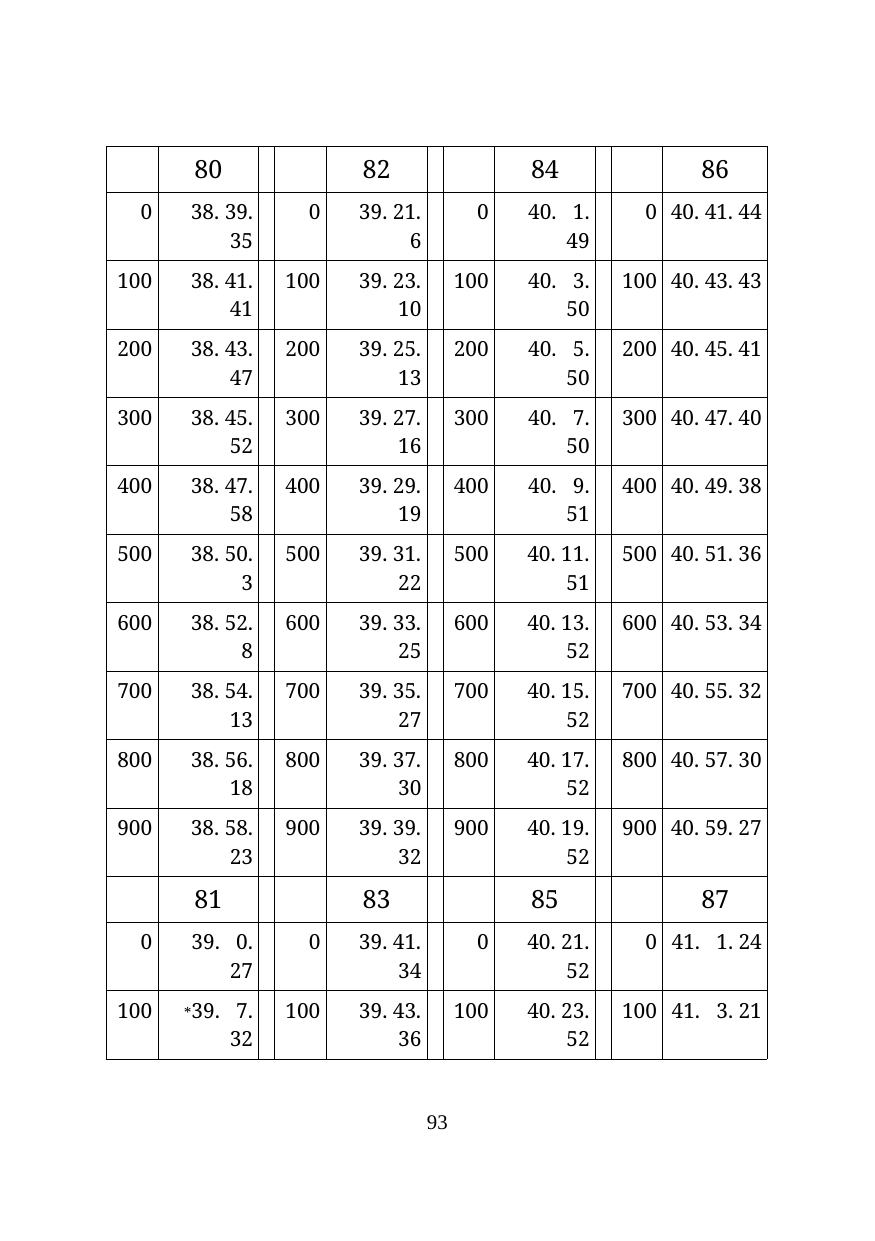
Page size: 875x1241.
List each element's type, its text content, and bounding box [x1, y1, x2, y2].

table_cell 600 [612, 603, 662, 671]
table_cell [428, 535, 443, 602]
table_cell 0 [444, 923, 494, 990]
table_cell 38. 56. 18 [159, 740, 258, 807]
table_header 83 [327, 877, 427, 922]
table_cell 40. 19. 52 [495, 809, 595, 876]
table_cell [596, 330, 611, 397]
table_cell [596, 261, 611, 328]
table_header 82 [327, 147, 427, 192]
table_cell 900 [612, 809, 662, 876]
table_cell [596, 466, 611, 534]
table_header 81 [159, 877, 258, 922]
table_cell 0 [275, 923, 326, 990]
table_cell 0 [612, 193, 662, 260]
table_cell [428, 193, 443, 260]
table_cell 900 [107, 809, 158, 876]
table_cell 40. 1. 49 [495, 193, 595, 260]
table_cell 400 [612, 466, 662, 534]
table_cell 41. 1. 24 [663, 923, 767, 990]
table_cell 0 [612, 923, 662, 990]
table_cell 39. 21. 6 [327, 193, 427, 260]
table_header [275, 877, 326, 922]
table_cell 39. 33. 25 [327, 603, 427, 671]
table_cell 100 [275, 261, 326, 328]
table_cell 800 [107, 740, 158, 807]
table_cell 39. 43. 36 [327, 991, 427, 1058]
table_cell 40. 43. 43 [663, 261, 767, 328]
table_header [259, 877, 274, 922]
table_cell [428, 330, 443, 397]
table_cell 39. 37. 30 [327, 740, 427, 807]
table_cell 40. 7. 50 [495, 398, 595, 465]
table_cell 0 [107, 193, 158, 260]
table_cell 100 [275, 991, 326, 1058]
table_cell [596, 991, 611, 1058]
table_cell 200 [444, 330, 494, 397]
table_cell 40. 57. 30 [663, 740, 767, 807]
table_header [259, 147, 274, 192]
table_cell 700 [444, 672, 494, 739]
table_cell 40. 3. 50 [495, 261, 595, 328]
table_cell [259, 991, 274, 1058]
table_header 86 [663, 147, 767, 192]
table_cell 300 [444, 398, 494, 465]
table_cell 600 [444, 603, 494, 671]
table_cell 40. 21. 52 [495, 923, 595, 990]
table_cell 400 [275, 466, 326, 534]
table_cell 500 [107, 535, 158, 602]
table_cell *39. 7. 32 [159, 991, 258, 1058]
table_cell 38. 41. 41 [159, 261, 258, 328]
table_cell 38. 47. 58 [159, 466, 258, 534]
table_cell 39. 25. 13 [327, 330, 427, 397]
table_cell 800 [275, 740, 326, 807]
table_cell 40. 51. 36 [663, 535, 767, 602]
table_cell 0 [107, 923, 158, 990]
table_cell 600 [107, 603, 158, 671]
table_cell [259, 809, 274, 876]
table_cell 500 [444, 535, 494, 602]
table_header [275, 147, 326, 192]
table_cell 38. 43. 47 [159, 330, 258, 397]
table_cell 200 [612, 330, 662, 397]
table_cell 40. 45. 41 [663, 330, 767, 397]
table_cell [259, 398, 274, 465]
table_cell 200 [107, 330, 158, 397]
table_cell 38. 52. 8 [159, 603, 258, 671]
table_cell 40. 59. 27 [663, 809, 767, 876]
table_cell 39. 35. 27 [327, 672, 427, 739]
table_cell 39. 31. 22 [327, 535, 427, 602]
table_cell 0 [444, 193, 494, 260]
table_cell [428, 923, 443, 990]
table_cell 39. 0. 27 [159, 923, 258, 990]
table_cell 700 [107, 672, 158, 739]
table_header [596, 877, 611, 922]
table_cell [428, 740, 443, 807]
table_header [107, 877, 158, 922]
table_cell 400 [107, 466, 158, 534]
table_cell 700 [275, 672, 326, 739]
table_cell 800 [444, 740, 494, 807]
table_cell 40. 9. 51 [495, 466, 595, 534]
table_cell 100 [612, 261, 662, 328]
table_cell 200 [275, 330, 326, 397]
table_cell 500 [612, 535, 662, 602]
table_cell 40. 23. 52 [495, 991, 595, 1058]
table_cell 300 [275, 398, 326, 465]
table_cell [259, 193, 274, 260]
table_cell [596, 535, 611, 602]
table_cell 40. 13. 52 [495, 603, 595, 671]
table_header [612, 877, 662, 922]
table_cell 40. 47. 40 [663, 398, 767, 465]
table_cell [428, 261, 443, 328]
table_header [444, 147, 494, 192]
table_cell 40. 41. 44 [663, 193, 767, 260]
table_cell 100 [444, 261, 494, 328]
table_cell 400 [444, 466, 494, 534]
table_cell [428, 466, 443, 534]
table_cell [259, 535, 274, 602]
table_cell 300 [612, 398, 662, 465]
table_cell [259, 923, 274, 990]
table_cell 39. 29. 19 [327, 466, 427, 534]
table_cell [428, 991, 443, 1058]
table_cell 700 [612, 672, 662, 739]
table_cell [259, 672, 274, 739]
table_cell 39. 23. 10 [327, 261, 427, 328]
table_cell [596, 398, 611, 465]
table_cell 100 [107, 261, 158, 328]
table_header [596, 147, 611, 192]
table_cell [596, 809, 611, 876]
table_cell [428, 672, 443, 739]
table_cell 39. 39. 32 [327, 809, 427, 876]
table_cell 39. 41. 34 [327, 923, 427, 990]
table_cell 40. 5. 50 [495, 330, 595, 397]
table_cell [259, 261, 274, 328]
table_cell [596, 672, 611, 739]
table_cell 100 [612, 991, 662, 1058]
table_cell [596, 923, 611, 990]
table_cell 39. 27. 16 [327, 398, 427, 465]
table_header 80 [159, 147, 258, 192]
table_cell 800 [612, 740, 662, 807]
table_cell 38. 54. 13 [159, 672, 258, 739]
table_cell 100 [107, 991, 158, 1058]
table_cell 40. 15. 52 [495, 672, 595, 739]
table_cell [596, 740, 611, 807]
table_header 87 [663, 877, 767, 922]
table_header [107, 147, 158, 192]
table_cell 300 [107, 398, 158, 465]
table_cell [596, 603, 611, 671]
table_cell 38. 45. 52 [159, 398, 258, 465]
table_cell 900 [444, 809, 494, 876]
table_cell 41. 3. 21 [663, 991, 767, 1058]
table_cell 38. 50. 3 [159, 535, 258, 602]
table_cell 0 [275, 193, 326, 260]
table_header 84 [495, 147, 595, 192]
table_cell [428, 398, 443, 465]
table_cell [259, 330, 274, 397]
table_cell 100 [444, 991, 494, 1058]
table_cell 38. 58. 23 [159, 809, 258, 876]
table_cell 40. 11. 51 [495, 535, 595, 602]
table_cell 40. 17. 52 [495, 740, 595, 807]
table_header [444, 877, 494, 922]
table_cell 40. 49. 38 [663, 466, 767, 534]
table_header 85 [495, 877, 595, 922]
table_cell [259, 466, 274, 534]
table_header [612, 147, 662, 192]
table_cell [428, 603, 443, 671]
table_header [428, 147, 443, 192]
table_cell 40. 53. 34 [663, 603, 767, 671]
table_cell [259, 740, 274, 807]
table_cell 40. 55. 32 [663, 672, 767, 739]
table_cell [596, 193, 611, 260]
table_cell [259, 603, 274, 671]
table_cell 900 [275, 809, 326, 876]
table_cell [428, 809, 443, 876]
table_header [428, 877, 443, 922]
table_cell 500 [275, 535, 326, 602]
table_cell 38. 39. 35 [159, 193, 258, 260]
table_cell 600 [275, 603, 326, 671]
